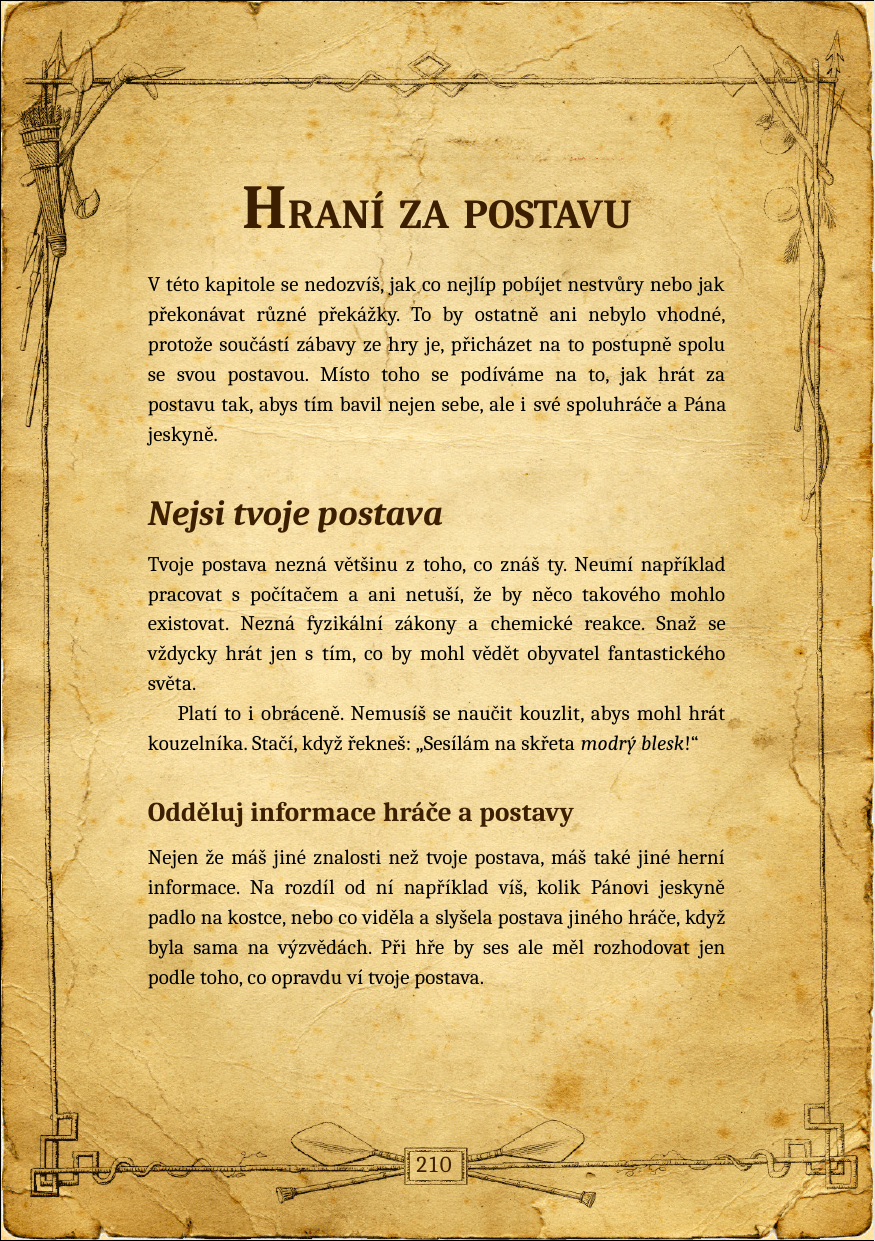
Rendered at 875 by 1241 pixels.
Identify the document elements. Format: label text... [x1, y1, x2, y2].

picture [1, 1, 874, 1240]
subtitle Hraní za postavu [148, 172, 726, 244]
subtitle Nejsi tvoje postava [148, 494, 726, 534]
text Nejen že máš jiné znalosti než tvoje postava, máš také jiné herní informace. Na rozdíl od ní například víš, kolik Pánovi jeskyně padlo na kostce, nebo co viděla a⁠ slyšela postava jiného hráče, když byla sama na výzvědách. Při hře by ses ale měl rozhodovat jen podle toho, co opravdu ví tvoje postava. [148, 846, 726, 989]
subtitle Odděluj informace hráče a⁠ postavy [148, 797, 726, 828]
text Tvoje postava nezná většinu z⁠ toho, co znáš ty. Neumí například pracovat s⁠ počítačem a⁠ ani netuší, že by něco takového mohlo existovat. Nezná fyzikální zákony a⁠ chemické reakce. Snaž se vždycky hrát jen s⁠ tím, co by mohl vědět obyvatel fantastického světa. Platí to i⁠ obráceně. Nemusíš se naučit kouzlit, abys mohl hrát kouzelníka. Stačí, když řekneš: „Sesílám na skřeta modrý blesk!“ [148, 552, 726, 756]
text V⁠ této kapitole se nedozvíš, jak co nejlíp pobíjet nestvůry nebo jak překonávat různé překážky. To by ostatně ani nebylo vhodné, protože součástí zábavy ze hry je, přicházet na to postupně spolu se svou postavou. Místo toho se podíváme na to, jak hrát za postavu tak, abys tím bavil nejen sebe, ale i⁠ své spoluhráče a⁠ Pána jeskyně. [148, 273, 726, 447]
